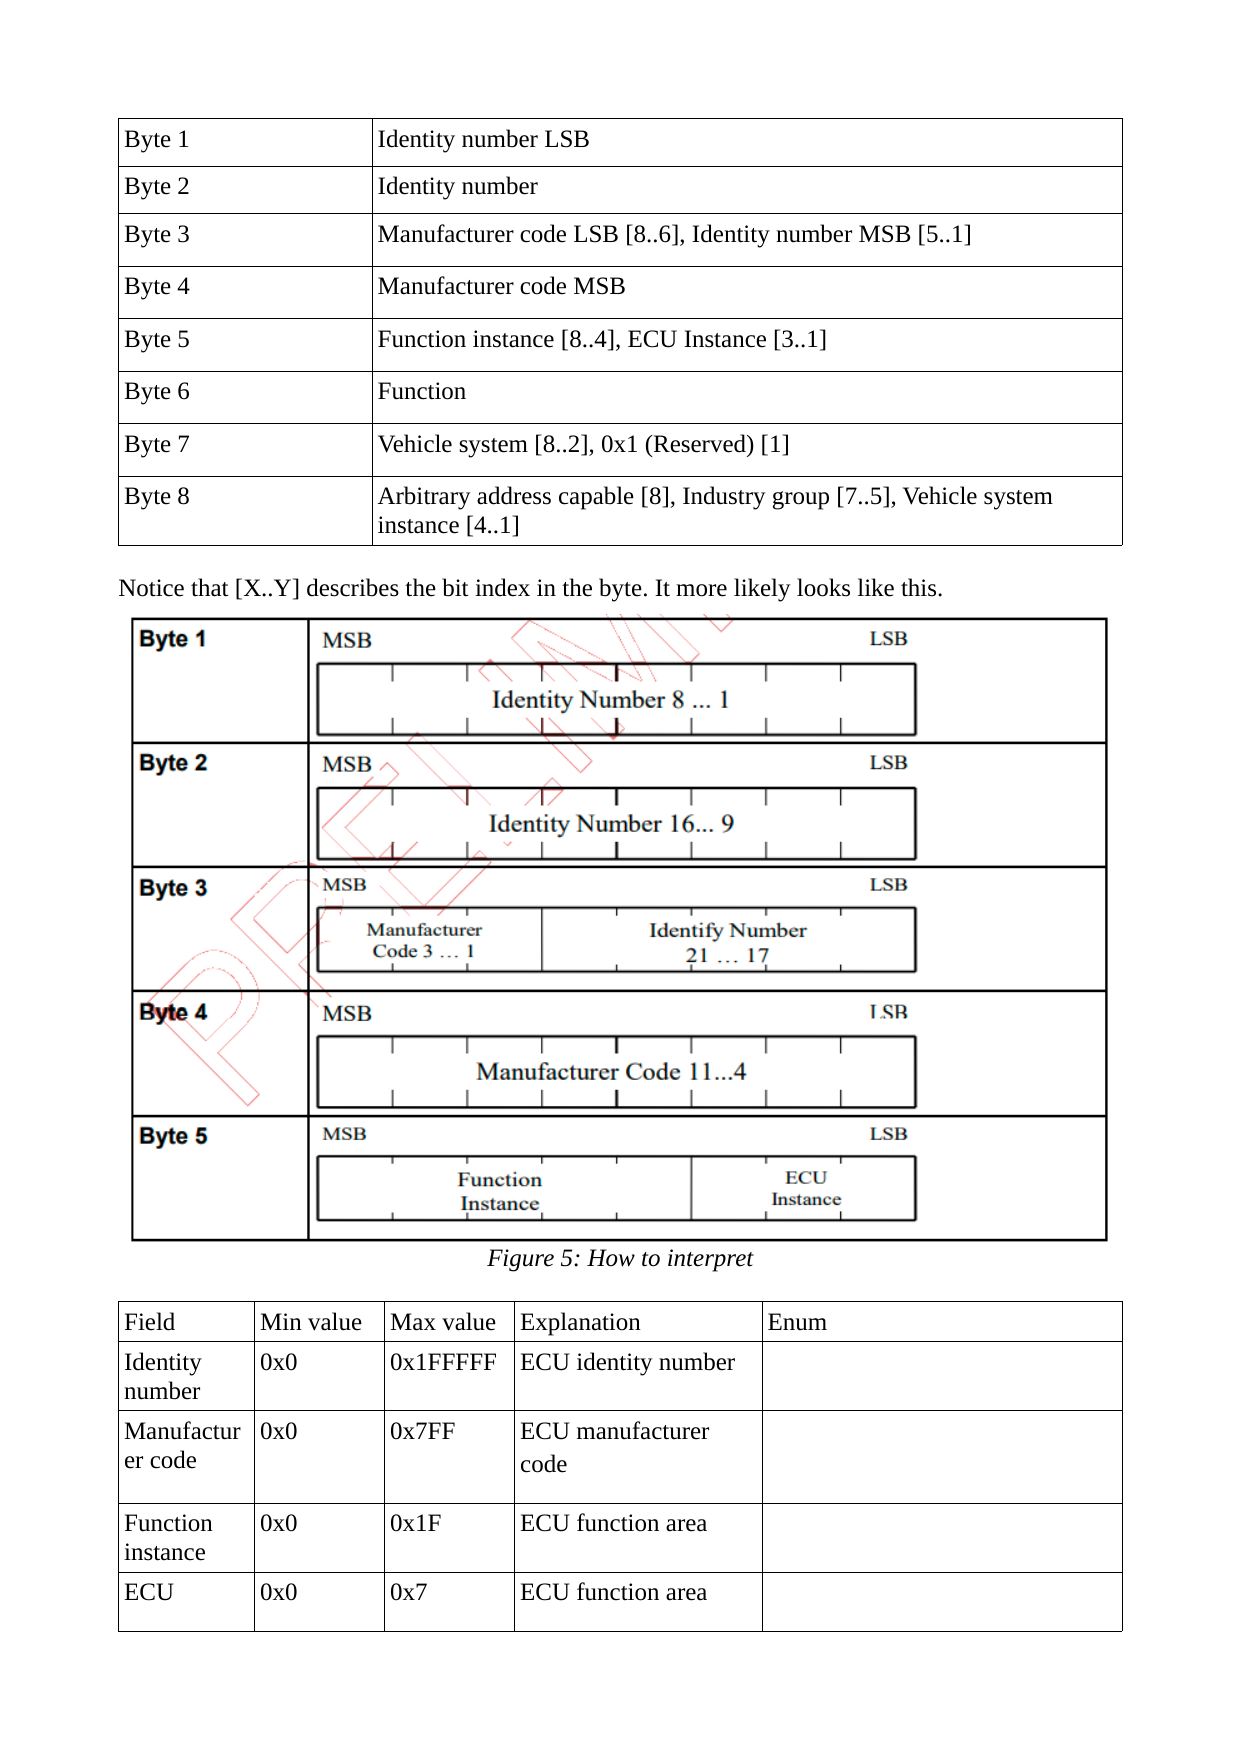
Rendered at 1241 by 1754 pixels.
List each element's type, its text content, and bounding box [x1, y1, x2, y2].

table_cell [763, 1342, 1122, 1410]
table_cell Manufacturer code LSB [8..6], Identity number MSB [5..1] [373, 214, 1122, 266]
picture [131, 614, 1109, 1244]
table_cell Byte 4 [119, 267, 372, 318]
table_cell Byte 5 [119, 319, 372, 371]
table_header Enum [763, 1302, 1122, 1341]
table_cell [763, 1411, 1122, 1503]
table_cell Byte 6 [119, 372, 372, 423]
table_cell Byte 3 [119, 214, 372, 266]
table_cell ECU identity number [515, 1342, 762, 1410]
table_cell Manufacturer code MSB [373, 267, 1122, 318]
table_cell Byte 8 [119, 477, 372, 545]
table_cell Identity number LSB [373, 119, 1122, 166]
table_cell Function instance [8..4], ECU Instance [3..1] [373, 319, 1122, 371]
table_cell Identity number [119, 1342, 254, 1410]
table_cell 0x1FFFFF [385, 1342, 514, 1410]
table_cell ECU [119, 1573, 254, 1631]
table_cell 0x1F [385, 1504, 514, 1572]
table_cell Byte 7 [119, 424, 372, 476]
table_cell 0x0 [255, 1573, 384, 1631]
table_cell Function [373, 372, 1122, 423]
table_cell ECU function area [515, 1504, 762, 1572]
table_cell Vehicle system [8..2], 0x1 (Reserved) [1] [373, 424, 1122, 476]
table_cell [763, 1573, 1122, 1631]
table_cell Identity number [373, 167, 1122, 213]
table_header Explanation [515, 1302, 762, 1341]
table_cell 0x0 [255, 1504, 384, 1572]
table_cell Arbitrary address capable [8], Industry group [7..5], Vehicle system instance [4..1] [373, 477, 1122, 545]
table_cell Function instance [119, 1504, 254, 1572]
table_cell Byte 2 [119, 167, 372, 213]
table_header Max value [385, 1302, 514, 1341]
table_cell ECU manufacturer code [515, 1411, 762, 1503]
text Figure 5: How to interpret [131, 1244, 1109, 1272]
table_cell ECU function area [515, 1573, 762, 1631]
table_cell 0x0 [255, 1342, 384, 1410]
table_header Field [119, 1302, 254, 1341]
table_cell Manufacturer code [119, 1411, 254, 1503]
table_cell [763, 1504, 1122, 1572]
text Notice that [X..Y] describes the bit index in the byte. It more likely looks like this. [118, 573, 1122, 602]
table_cell 0x7 [385, 1573, 514, 1631]
table_cell Byte 1 [119, 119, 372, 166]
table_cell 0x7FF [385, 1411, 514, 1503]
table_header Min value [255, 1302, 384, 1341]
table_cell 0x0 [255, 1411, 384, 1503]
